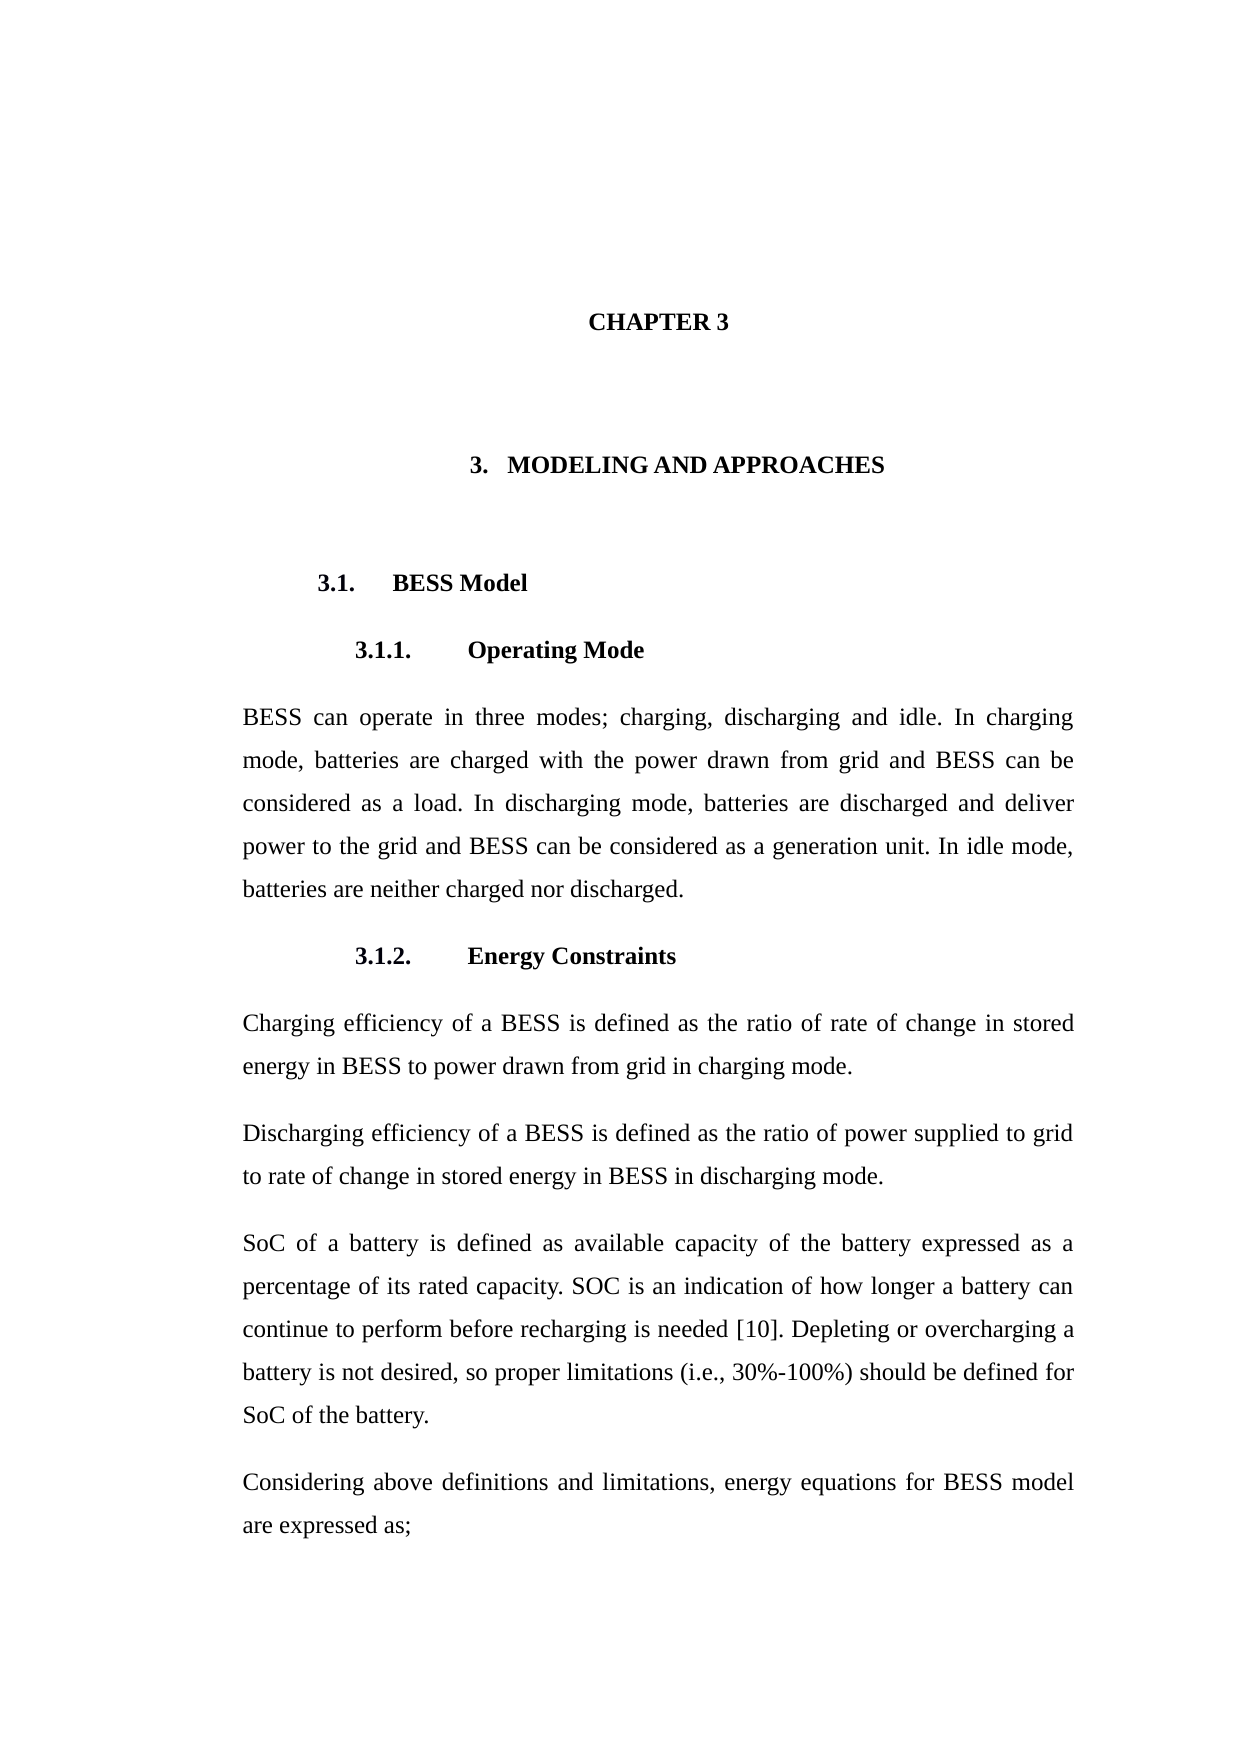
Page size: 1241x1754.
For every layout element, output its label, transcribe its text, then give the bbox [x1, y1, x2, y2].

text BESS can operate in three modes; charging, discharging and idle. In charging mode, batteries are charged with the power drawn from grid and BESS can be considered as a load. In discharging mode, batteries are discharged and deliver power to the grid and BESS can be considered as a generation unit. In idle mode, batteries are neither charged nor discharged. [242, 702, 1075, 903]
text Charging efficiency of a BESS is defined as the ratio of rate of change in stored energy in BESS to power drawn from grid in charging mode. [242, 1008, 1075, 1080]
text Discharging efficiency of a BESS is defined as the ratio of power supplied to grid to rate of change in stored energy in BESS in discharging mode. [242, 1118, 1075, 1190]
text Considering above definitions and limitations, energy equations for BESS model are expressed as; [242, 1467, 1075, 1539]
list Operating Mode [355, 635, 1075, 664]
text SoC of a battery is defined as available capacity of the battery expressed as a percentage of its rated capacity. SOC is an indication of how longer a battery can continue to perform before recharging is needed [10]. Depleting or overcharging a battery is not desired, so proper limitations (i.e., 30%-100%) should be defined for SoC of the battery. [242, 1228, 1075, 1429]
list Energy Constraints [355, 941, 1075, 970]
subtitle CHAPTER 3 [242, 307, 1075, 336]
list MODELING AND APPROACHES [280, 450, 1075, 479]
list BESS Model [317, 568, 1075, 597]
